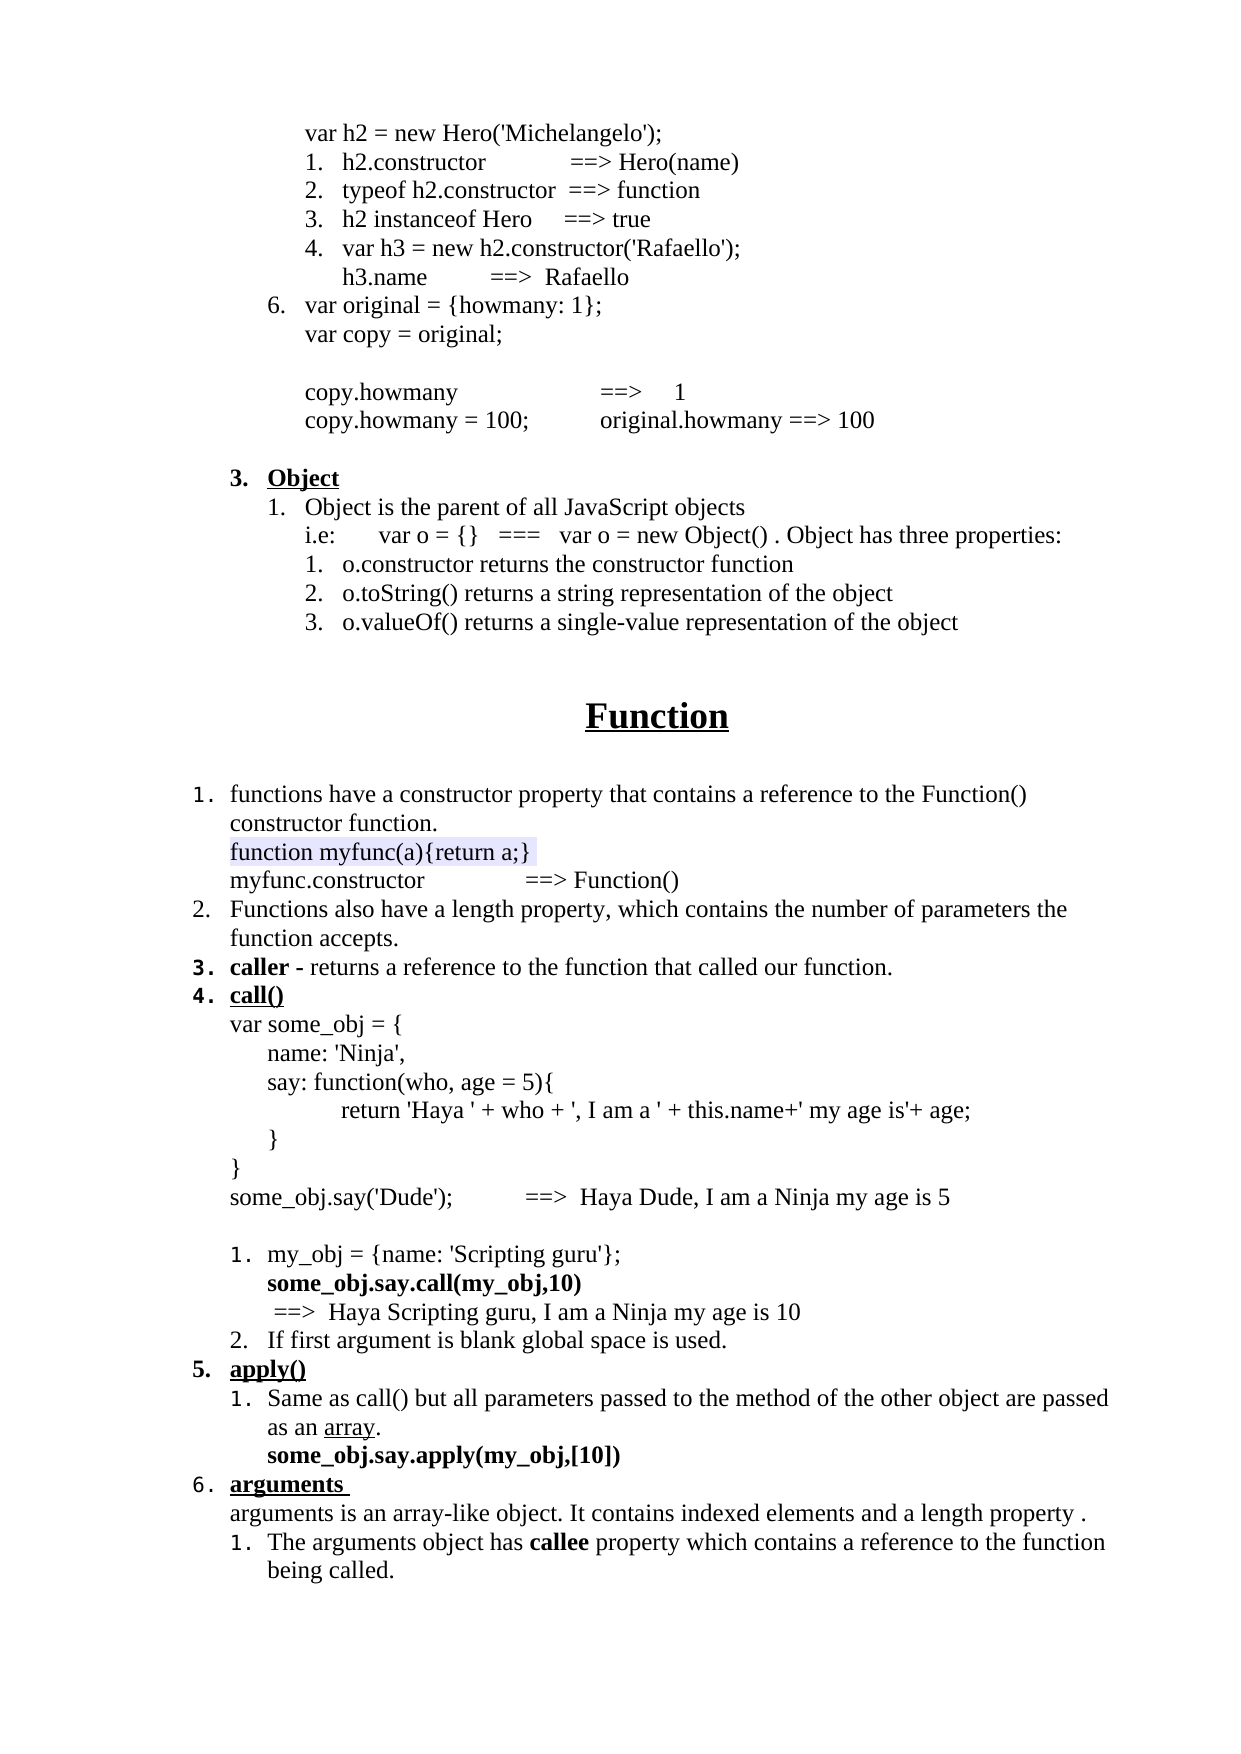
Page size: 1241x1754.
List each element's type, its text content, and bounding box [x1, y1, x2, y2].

list Object [229, 463, 1122, 492]
list say: function(who, age = 5){ return 'Haya ' + who + ', I am a ' + this.name+' my age is'+ age; [229, 1067, 1122, 1124]
list typeof h2.constructor ==> function [304, 176, 1122, 204]
list o.valueOf() returns a single-value representation of the object [304, 607, 1122, 636]
text Function [192, 693, 1122, 736]
list var h2 = new Hero('Michelangelo'); [267, 118, 1122, 147]
list h2.constructor ==> Hero(name) [304, 147, 1122, 176]
list var h3 = new h2.constructor('Rafaello'); h3.name ==> Rafaello [304, 233, 1122, 291]
list my_obj = {name: 'Scripting guru'}; some_obj.say.call(my_obj,10) ==> Haya Scripting guru, I am a Ninja my age is 10 [229, 1239, 1122, 1326]
list } some_obj.say('Dude'); ==> Haya Dude, I am a Ninja my age is 5 [192, 1153, 1122, 1239]
list Same as call() but all parameters passed to the method of the other object are passed as an array. some_obj.say.apply(my_obj,[10]) [229, 1383, 1122, 1469]
list o.constructor returns the constructor function [304, 549, 1122, 578]
list apply() [192, 1354, 1122, 1383]
list caller - returns a reference to the function that called our function. [192, 952, 1122, 981]
list functions have a constructor property that contains a reference to the Function() constructor function. function myfunc(a){return a;} myfunc.constructor ==> Function() [192, 779, 1122, 894]
list name: 'Ninja', [229, 1038, 1122, 1067]
list arguments arguments is an array-like object. It contains indexed elements and a length property . [192, 1469, 1122, 1527]
list var original = {howmany: 1}; var copy = original; copy.howmany ==> 1 copy.howmany = 100; original.howmany ==> 100 [267, 291, 1122, 434]
list } [229, 1124, 1122, 1153]
list The arguments object has callee property which contains a reference to the function being called. ( [229, 1527, 1122, 1613]
list function accepts. [192, 923, 1122, 952]
list h2 instanceof Hero ==> true [304, 204, 1122, 233]
list call() var some_obj = { [192, 981, 1122, 1038]
list o.toString() returns a string representation of the object [304, 578, 1122, 607]
list If first argument is blank global space is used. [229, 1326, 1122, 1354]
list Object is the parent of all JavaScript objects i.e: var o = {} === var o = new Object() . Object has three properties: [267, 492, 1122, 549]
list Functions also have a length property, which contains the number of parameters the [192, 894, 1122, 923]
